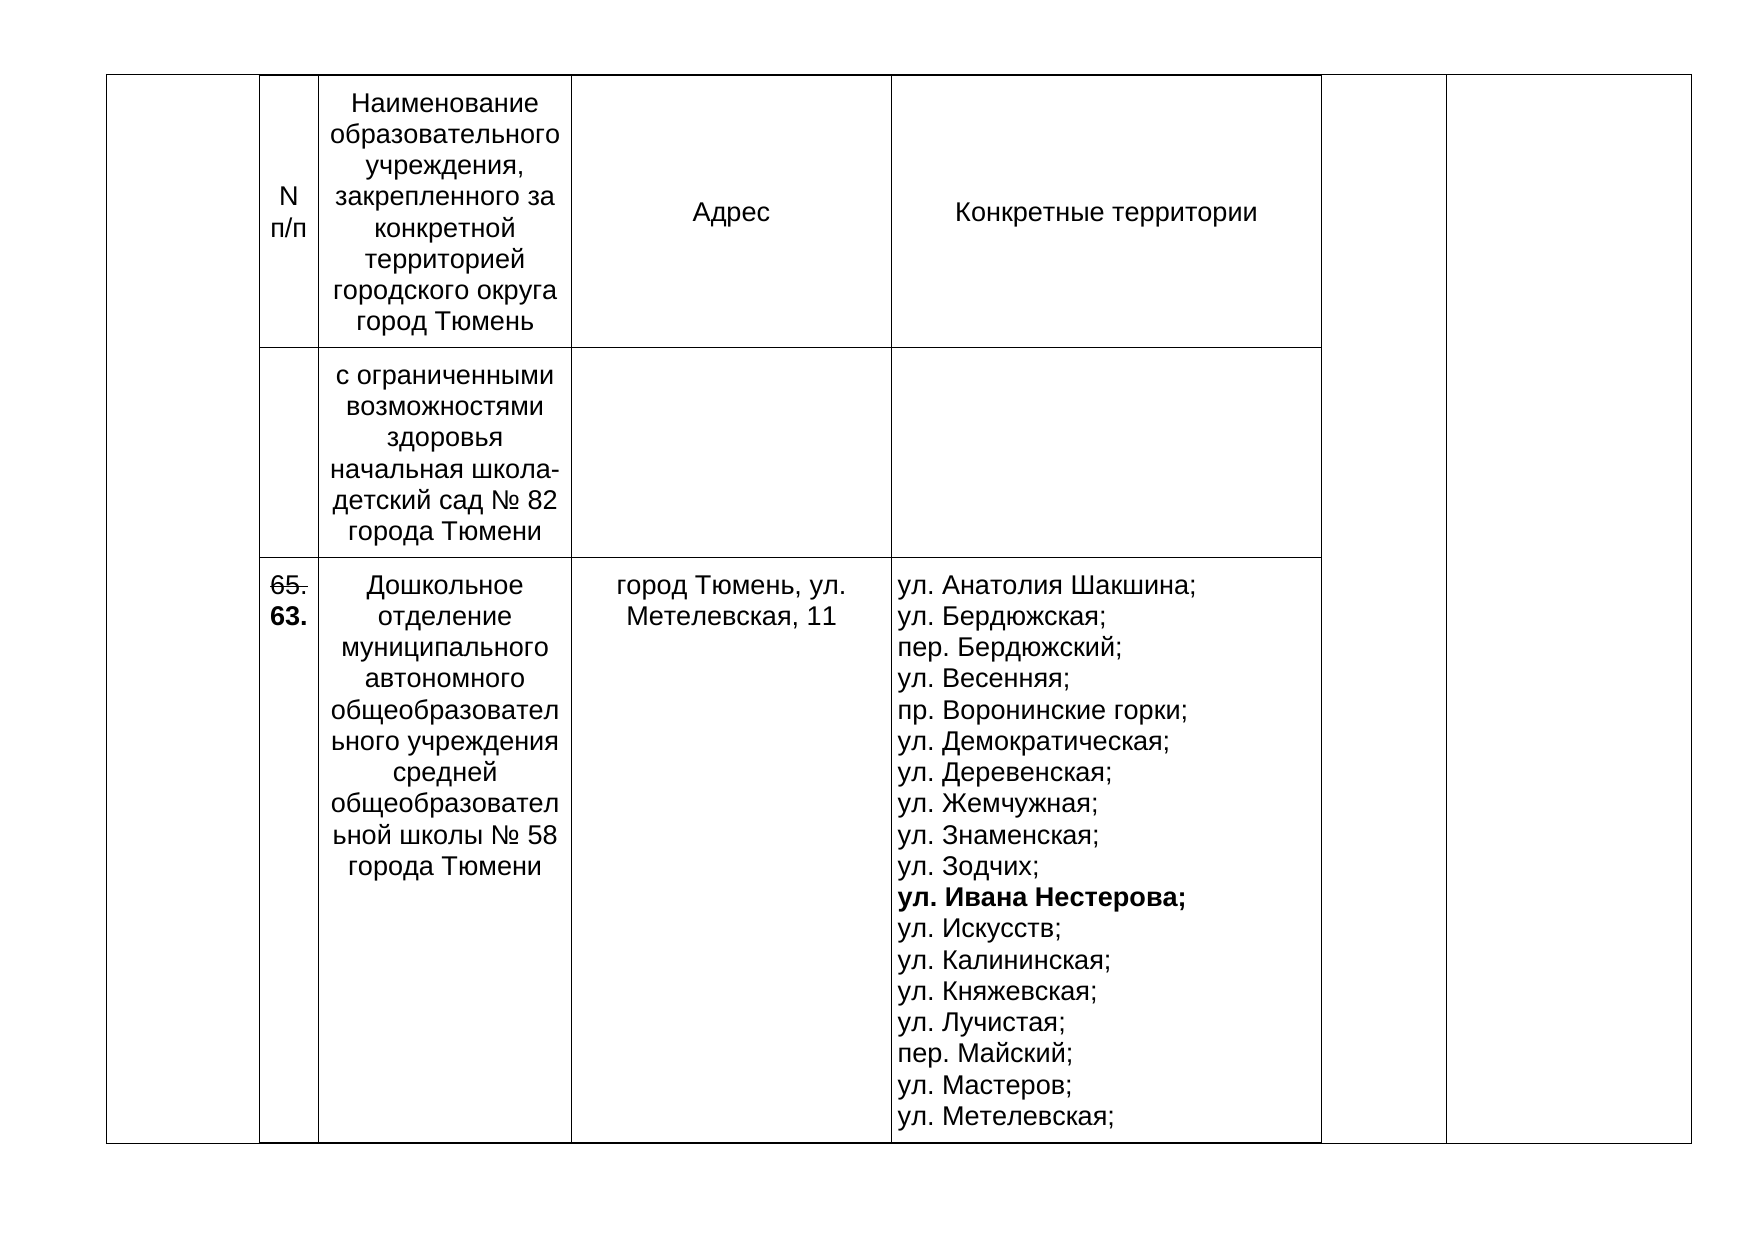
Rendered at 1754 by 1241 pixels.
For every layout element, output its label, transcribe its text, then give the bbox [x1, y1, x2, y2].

table_header Адрес [572, 76, 891, 347]
table_cell город Тюмень, ул. Метелевская, 11 [572, 558, 891, 1142]
table_cell Дошкольное отделение муниципального автономного общеобразовательного учреждения средней общеобразовательной школы № 58 города Тюмени [319, 558, 571, 1142]
table_cell 65. 63. [260, 558, 318, 1142]
table_header [1447, 75, 1691, 1143]
table_header Конкретные территории [892, 76, 1321, 347]
table_header [1322, 75, 1446, 1143]
table_cell ул. Анатолия Шакшина; ул. Бердюжская; пер. Бердюжский; ул. Весенняя; пр. Воронинские горки; ул. Демократическая; ул. Деревенская; ул. Жемчужная; ул. Знаменская; ул. Зодчих; ул. Ивана Нестерова; ул. Искусств; ул. Калининская; ул. Княжевская; ул. Лучистая; пер. Майский; ул. Мастеров; ул. Метелевская; [892, 558, 1321, 1142]
table_header Наименование образовательного учреждения, закрепленного за конкретной территорией городского округа город Тюмень [319, 76, 571, 347]
table_cell с ограниченными возможностями здоровья начальная школа-детский сад № 82 города Тюмени [319, 348, 571, 557]
table_cell [892, 348, 1321, 557]
table_cell [572, 348, 891, 557]
table_header [107, 75, 259, 1143]
table_header N п/п [260, 76, 318, 347]
table_cell [260, 348, 318, 557]
